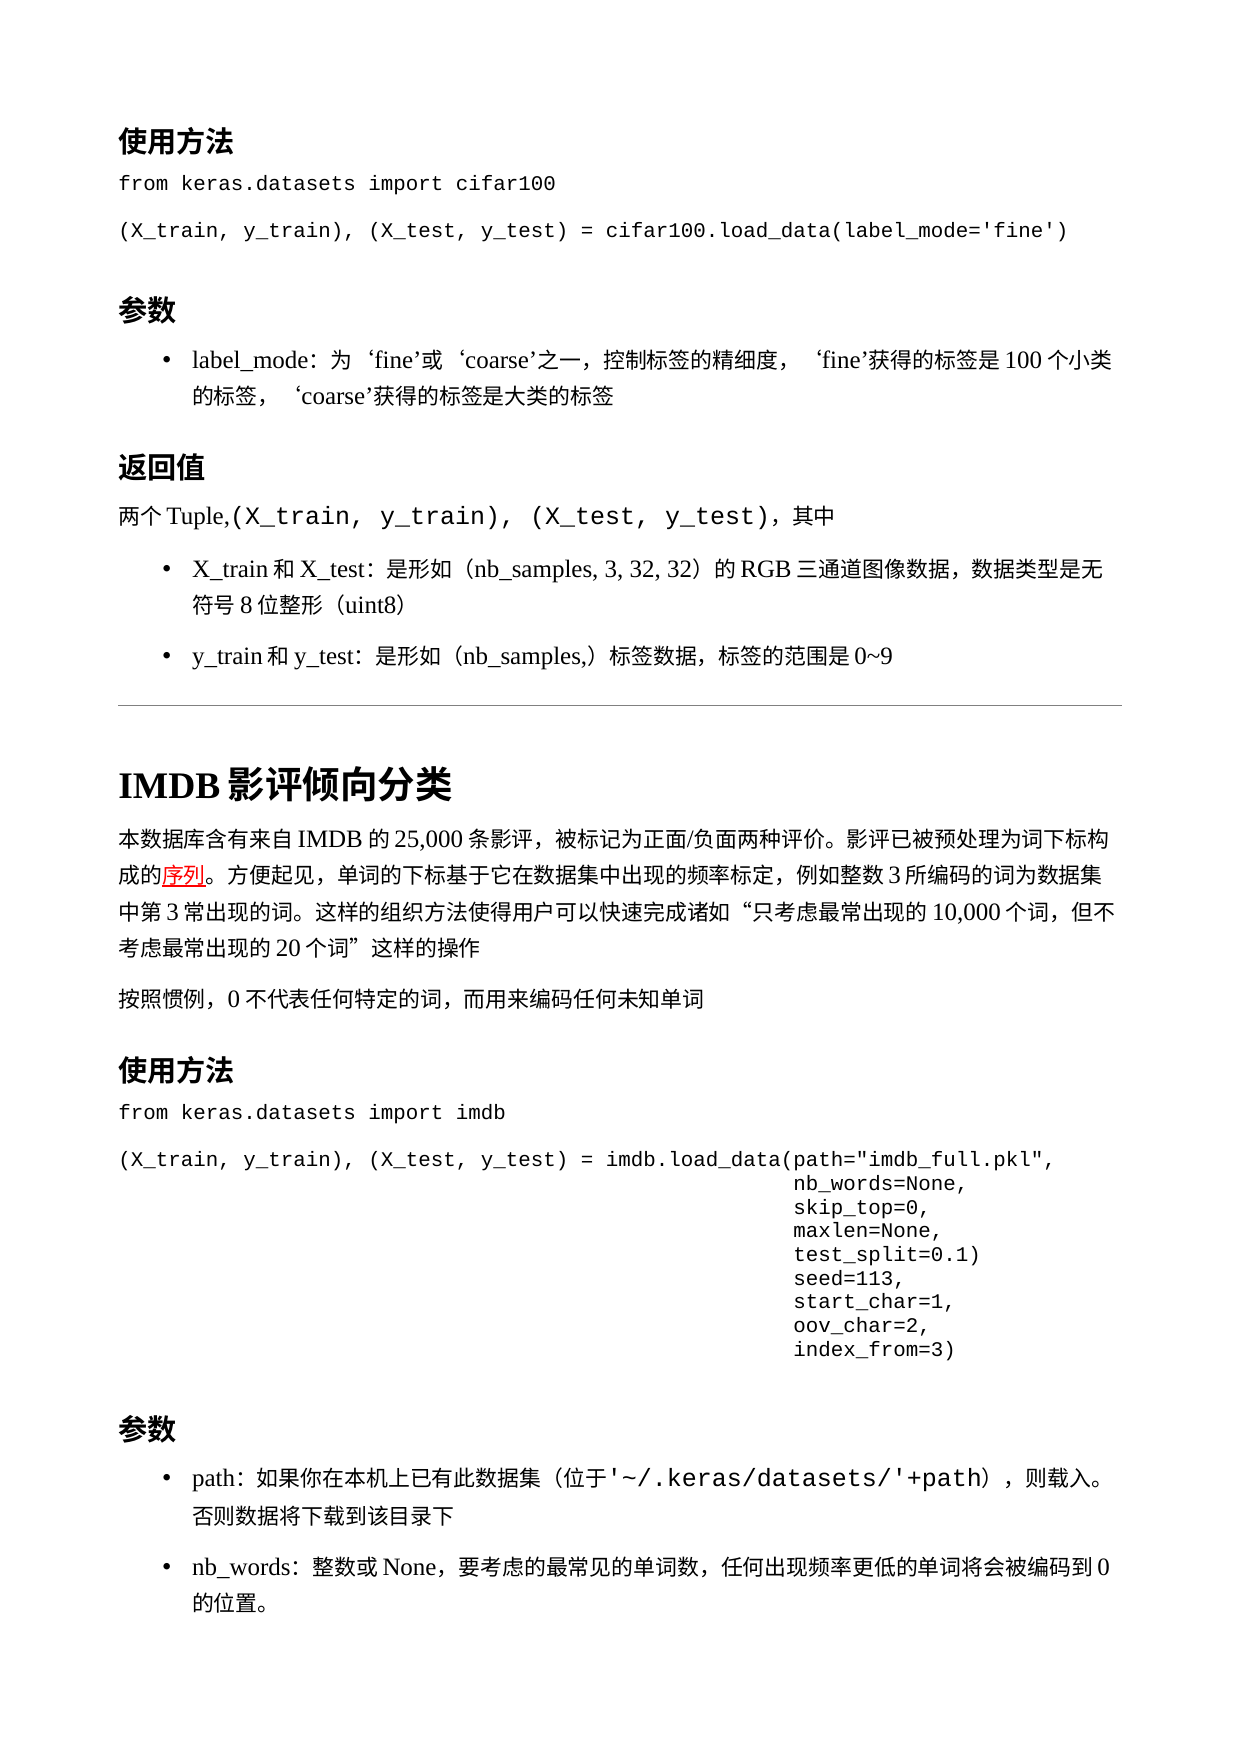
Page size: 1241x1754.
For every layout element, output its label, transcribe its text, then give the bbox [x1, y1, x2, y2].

list y_train和y_test：是形如（nb_samples,）标签数据，标签的范围是0~9 [162, 639, 1122, 671]
text seed=113, [118, 1268, 1122, 1291]
text index_from=3) [118, 1339, 1122, 1362]
subtitle 参数 [118, 1406, 1122, 1449]
text (X_train, y_train), (X_test, y_test) = imdb.load_data(path="imdb_full.pkl", [118, 1149, 1122, 1173]
subtitle 使用方法 [118, 118, 1122, 160]
list nb_words：整数或None，要考虑的最常见的单词数，任何出现频率更低的单词将会被编码到0的位置。 [162, 1550, 1122, 1618]
text 两个Tuple,(X_train, y_train), (X_test, y_test)，其中 [118, 499, 1122, 532]
text oov_char=2, [118, 1315, 1122, 1339]
subtitle IMDB影评倾向分类 [118, 755, 1122, 809]
text 本数据库含有来自IMDB的25,000条影评，被标记为正面/负面两种评价。影评已被预处理为词下标构成的序列。方便起见，单词的下标基于它在数据集中出现的频率标定，例如整数3所编码的词为数据集中第3常出现的词。这样的组织方法使得用户可以快速完成诸如“只考虑最常出现的10,000个词，但不考虑最常出现的20个词”这样的操作 [118, 822, 1122, 963]
subtitle 参数 [118, 288, 1122, 330]
text from keras.datasets import cifar100 [118, 173, 1122, 197]
list path：如果你在本机上已有此数据集（位于'~/.keras/datasets/'+path），则载入。否则数据将下载到该目录下 [162, 1461, 1122, 1530]
text nb_words=None, [118, 1173, 1122, 1197]
text 按照惯例，0不代表任何特定的词，而用来编码任何未知单词 [118, 982, 1122, 1013]
subtitle 使用方法 [118, 1047, 1122, 1090]
text skip_top=0, [118, 1197, 1122, 1220]
text from keras.datasets import imdb [118, 1102, 1122, 1126]
subtitle 返回值 [118, 444, 1122, 487]
text (X_train, y_train), (X_test, y_test) = cifar100.load_data(label_mode='fine') [118, 220, 1122, 244]
list X_train和X_test：是形如（nb_samples, 3, 32, 32）的RGB三通道图像数据，数据类型是无符号8位整形（uint8） [162, 552, 1122, 620]
text test_split=0.1) [118, 1244, 1122, 1268]
text maxlen=None, [118, 1220, 1122, 1244]
text start_char=1, [118, 1291, 1122, 1315]
list label_mode：为‘fine’或‘coarse’之一，控制标签的精细度，‘fine’获得的标签是100个小类的标签，‘coarse’获得的标签是大类的标签 [162, 343, 1122, 411]
